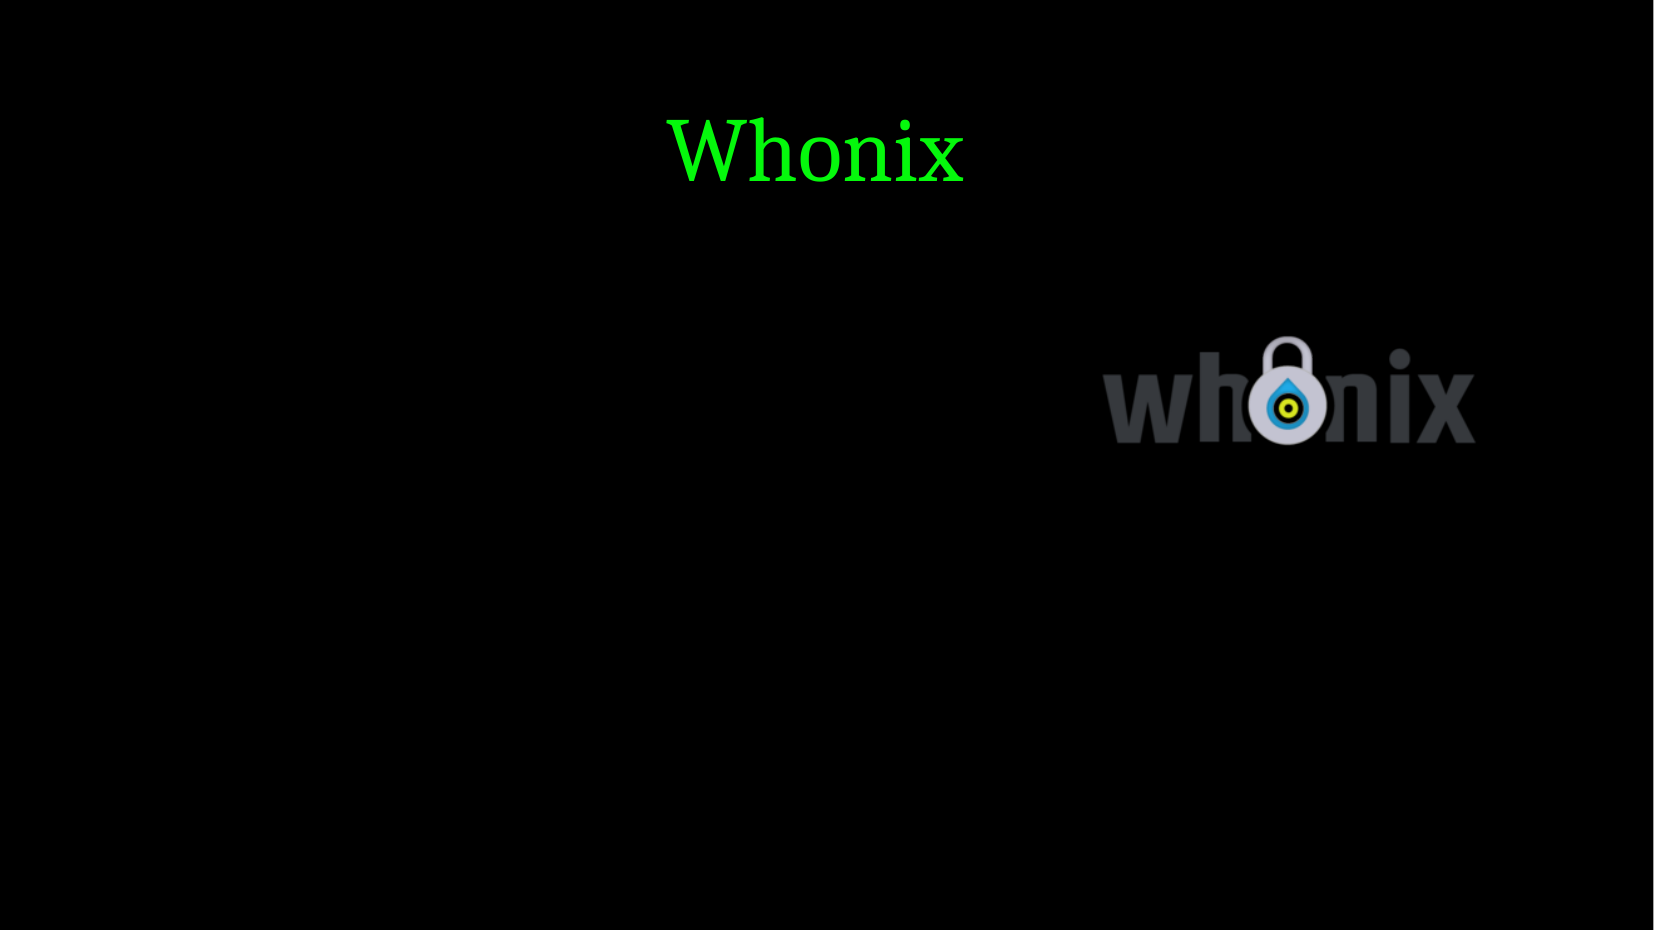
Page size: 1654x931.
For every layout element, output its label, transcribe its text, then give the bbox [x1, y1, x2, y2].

picture [1101, 334, 1477, 473]
title Whonix [59, 37, 1571, 266]
